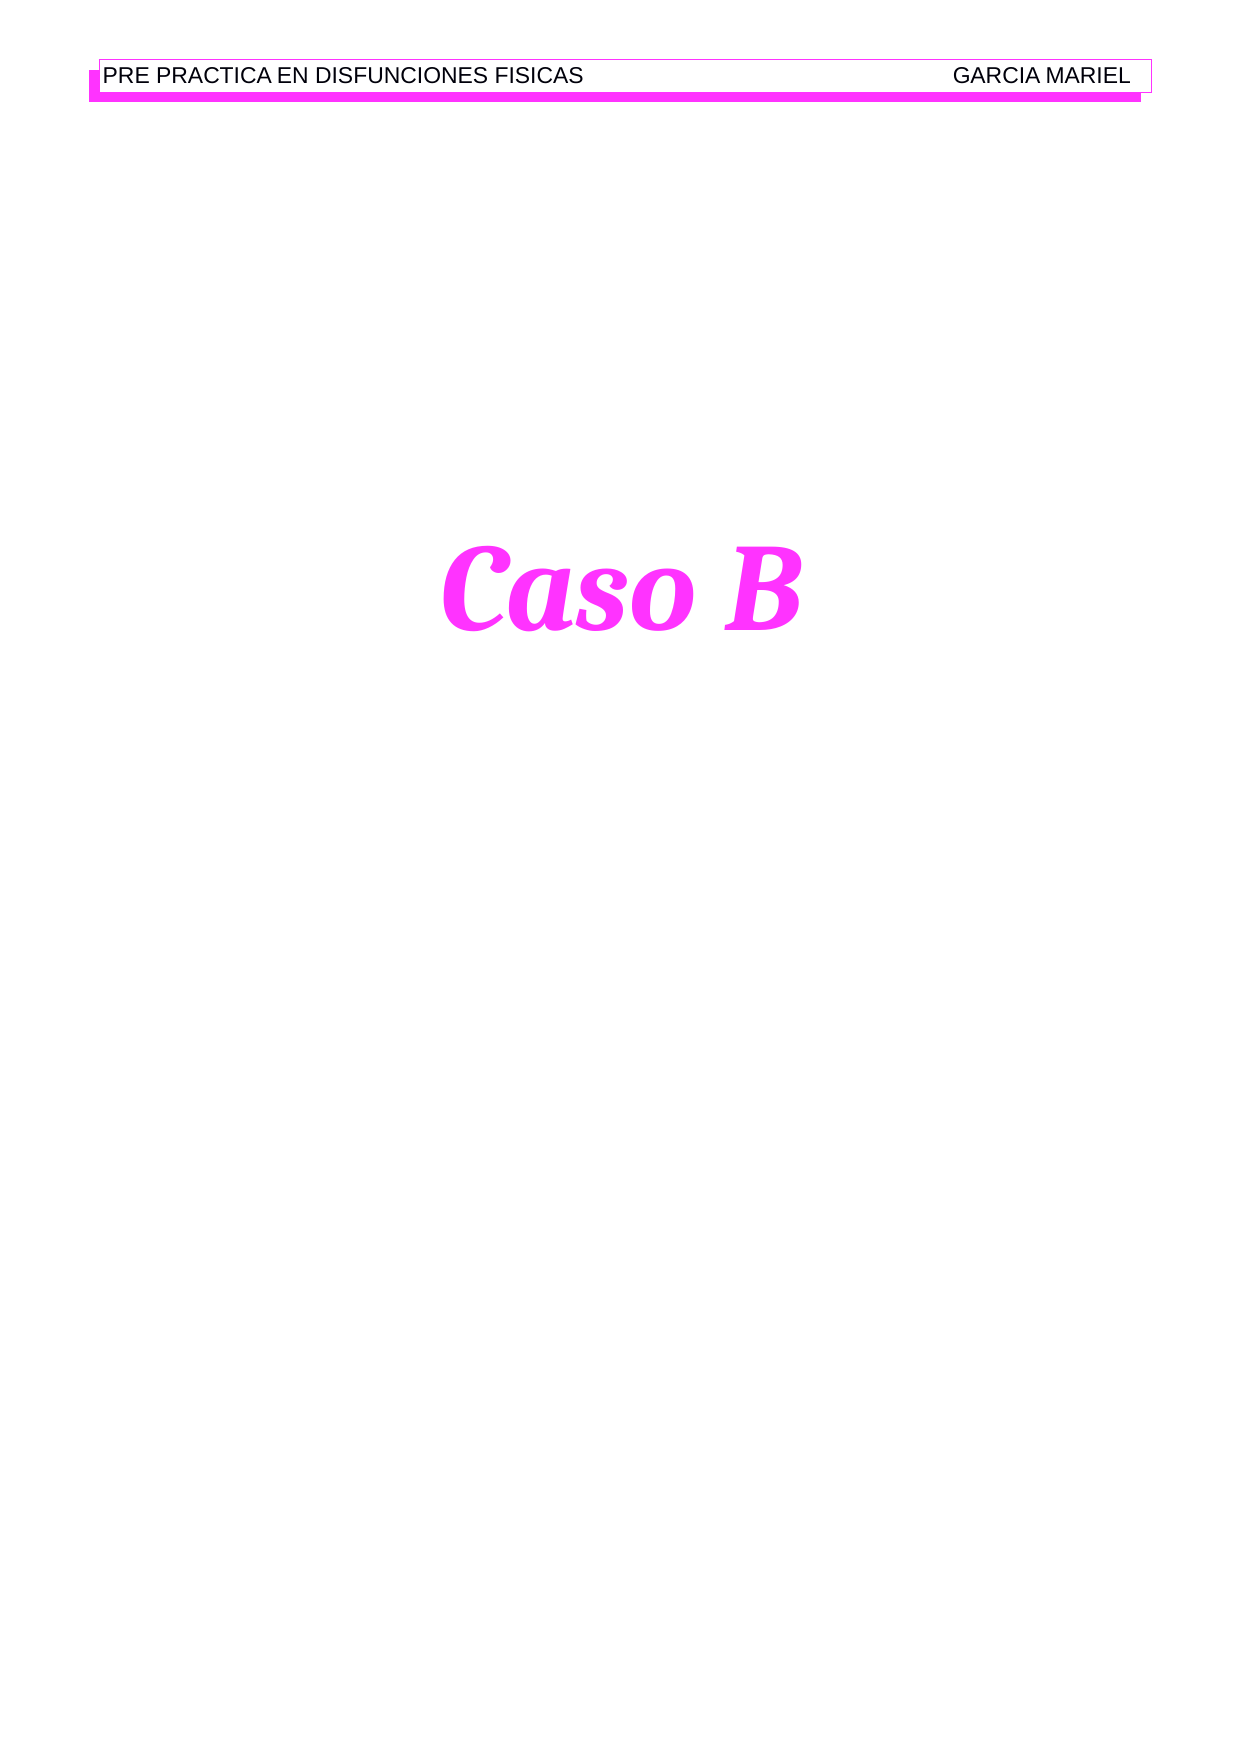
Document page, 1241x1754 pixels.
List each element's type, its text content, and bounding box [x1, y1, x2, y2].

text Caso B [88, 518, 1152, 662]
